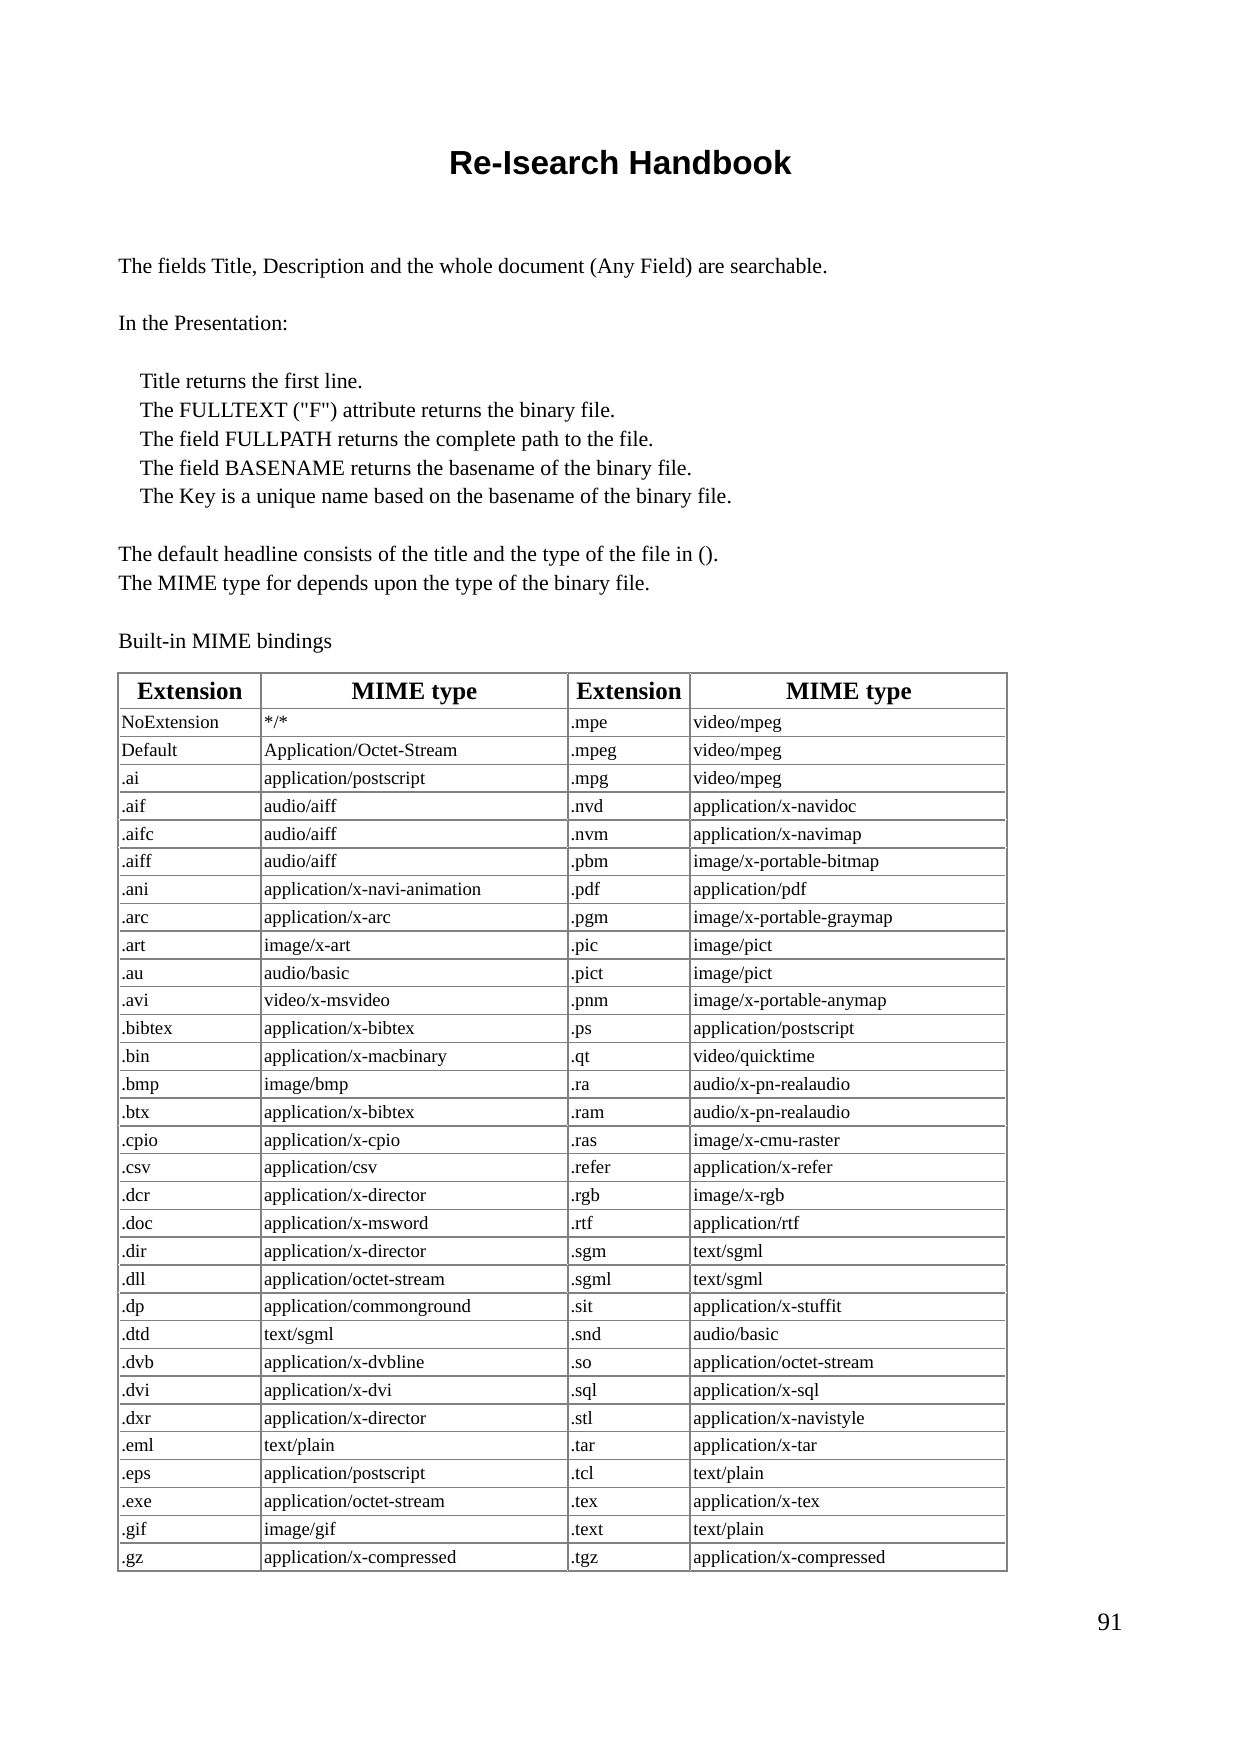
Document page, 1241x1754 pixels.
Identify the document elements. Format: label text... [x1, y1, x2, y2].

table_cell image/x-cmu-raster [691, 1125, 1006, 1153]
table_cell application/csv [262, 1154, 567, 1181]
table_cell .pgm [569, 904, 689, 930]
table_cell .refer [569, 1154, 689, 1181]
table_cell audio/x-pn-realaudio [691, 1070, 1006, 1097]
table_cell .so [569, 1349, 689, 1375]
table_cell application/x-dvi [262, 1377, 567, 1403]
table_cell .csv [119, 1153, 260, 1181]
table_cell .aifc [119, 819, 260, 847]
table_cell .sgm [569, 1238, 689, 1264]
table_cell application/octet-stream [262, 1488, 567, 1514]
table_cell application/octet-stream [691, 1348, 1006, 1375]
table_cell .dvb [119, 1348, 260, 1375]
table_cell .tcl [569, 1460, 689, 1487]
table_header Extension [569, 674, 689, 708]
table_cell .au [119, 958, 260, 986]
table_cell application/x-refer [691, 1153, 1006, 1181]
table_cell .avi [119, 986, 260, 1014]
table_cell application/x-arc [262, 904, 567, 930]
text The MIME type for depends upon the type of the binary file. [118, 570, 1122, 595]
table_cell .ps [569, 1015, 689, 1042]
table_header Extension [119, 674, 260, 708]
table_cell .bibtex [119, 1014, 260, 1042]
table_cell .mpe [569, 709, 689, 736]
table_cell .aiff [119, 847, 260, 875]
table_cell .sgml [569, 1266, 689, 1292]
table_cell .nvd [569, 793, 689, 819]
table_cell */* [262, 709, 567, 736]
table_cell audio/x-pn-realaudio [691, 1097, 1006, 1125]
table_cell application/x-dvbline [262, 1349, 567, 1375]
table_cell video/quicktime [691, 1042, 1006, 1069]
table_cell application/x-director [262, 1405, 567, 1431]
table_cell image/x-art [262, 932, 567, 958]
table_cell .ras [569, 1127, 689, 1153]
table_cell application/commonground [262, 1294, 567, 1320]
table_cell application/postscript [262, 765, 567, 791]
table_cell .gif [119, 1515, 260, 1542]
table_cell .text [569, 1516, 689, 1542]
table_cell audio/basic [691, 1320, 1006, 1348]
table_cell text/sgml [262, 1321, 567, 1348]
table_cell .pic [569, 932, 689, 958]
table_cell application/x-bibtex [262, 1099, 567, 1125]
table_cell application/x-director [262, 1238, 567, 1264]
table_cell .ani [119, 875, 260, 903]
table_cell .stl [569, 1405, 689, 1431]
table_cell .dvi [119, 1375, 260, 1403]
table_cell image/x-portable-bitmap [691, 847, 1006, 875]
table_cell audio/aiff [262, 849, 567, 875]
table_cell application/postscript [262, 1460, 567, 1487]
table_cell video/mpeg [691, 764, 1006, 791]
table_cell .tgz [569, 1544, 689, 1570]
table_header MIME type [262, 674, 567, 708]
table_cell image/pict [691, 930, 1006, 958]
table_cell text/plain [691, 1459, 1006, 1487]
text The default headline consists of the title and the type of the file in (). [118, 541, 1122, 566]
table_cell application/x-navidoc [691, 791, 1006, 819]
table_cell audio/aiff [262, 793, 567, 819]
table_cell audio/aiff [262, 821, 567, 847]
text Title returns the first line. [118, 368, 1122, 393]
table_cell video/mpeg [691, 708, 1006, 736]
table_cell .pict [569, 960, 689, 986]
table_cell application/x-stuffit [691, 1292, 1006, 1320]
table_cell audio/basic [262, 960, 567, 986]
table_cell Default [119, 736, 260, 763]
table_header MIME type [691, 674, 1006, 708]
table_cell .rgb [569, 1182, 689, 1208]
table_cell .sql [569, 1377, 689, 1403]
text The FULLTEXT ("F") attribute returns the binary file. [118, 397, 1122, 422]
table_cell .rtf [569, 1210, 689, 1236]
table_cell .pnm [569, 987, 689, 1014]
table_cell .snd [569, 1321, 689, 1348]
table_cell .nvm [569, 821, 689, 847]
table_cell text/sgml [691, 1264, 1006, 1292]
table_cell .tar [569, 1432, 689, 1459]
table_cell text/sgml [691, 1236, 1006, 1264]
table_cell .sit [569, 1294, 689, 1320]
table_cell .dxr [119, 1403, 260, 1431]
table_cell application/x-bibtex [262, 1015, 567, 1042]
text The field BASENAME returns the basename of the binary file. [118, 454, 1122, 480]
text The fields Title, Description and the whole document (Any Field) are searchable. [118, 253, 1122, 278]
table_cell .ra [569, 1071, 689, 1097]
table_cell .aif [119, 791, 260, 819]
text Built-in MIME bindings [118, 628, 1122, 653]
table_cell .dp [119, 1292, 260, 1320]
table_cell .ai [119, 764, 260, 791]
table_cell video/x-msvideo [262, 987, 567, 1014]
table_cell .bmp [119, 1070, 260, 1097]
table_cell application/x-tex [691, 1487, 1006, 1514]
table_cell .dtd [119, 1320, 260, 1348]
table_cell .art [119, 930, 260, 958]
table_cell video/mpeg [691, 736, 1006, 763]
table_cell text/plain [262, 1432, 567, 1459]
table_cell .pdf [569, 876, 689, 903]
text The Key is a unique name based on the basename of the binary file. [118, 483, 1122, 509]
table_cell image/gif [262, 1516, 567, 1542]
table_cell application/postscript [691, 1014, 1006, 1042]
table_cell .dir [119, 1236, 260, 1264]
table_cell .cpio [119, 1125, 260, 1153]
table_cell application/x-sql [691, 1375, 1006, 1403]
table_cell image/pict [691, 958, 1006, 986]
table_cell .qt [569, 1043, 689, 1069]
table_cell .btx [119, 1097, 260, 1125]
table_cell .gz [119, 1542, 260, 1570]
table_cell application/x-msword [262, 1210, 567, 1236]
table_cell .eps [119, 1459, 260, 1487]
table_cell .dcr [119, 1181, 260, 1208]
table_cell NoExtension [119, 708, 260, 736]
table_cell application/x-cpio [262, 1127, 567, 1153]
table_cell application/octet-stream [262, 1266, 567, 1292]
table_cell image/x-portable-graymap [691, 903, 1006, 930]
table_cell text/plain [691, 1515, 1006, 1542]
table_cell .bin [119, 1042, 260, 1069]
table_cell application/x-compressed [262, 1544, 567, 1570]
table_cell .arc [119, 903, 260, 930]
table_cell .tex [569, 1488, 689, 1514]
table_cell image/bmp [262, 1071, 567, 1097]
table_cell application/rtf [691, 1209, 1006, 1236]
table_cell .ram [569, 1099, 689, 1125]
table_cell .mpeg [569, 737, 689, 763]
text In the Presentation: [118, 310, 1122, 335]
table_cell Application/Octet-Stream [262, 737, 567, 763]
table_cell application/x-macbinary [262, 1043, 567, 1069]
text The field FULLPATH returns the complete path to the file. [118, 426, 1122, 451]
table_cell application/x-director [262, 1182, 567, 1208]
table_cell .exe [119, 1487, 260, 1514]
table_cell image/x-portable-anymap [691, 986, 1006, 1014]
table_cell .pbm [569, 849, 689, 875]
table_cell .dll [119, 1264, 260, 1292]
table_cell .doc [119, 1209, 260, 1236]
table_cell application/x-tar [691, 1431, 1006, 1459]
table_cell application/x-compressed [691, 1542, 1006, 1570]
table_cell .mpg [569, 765, 689, 791]
table_cell application/x-navistyle [691, 1403, 1006, 1431]
table_cell .eml [119, 1431, 260, 1459]
table_cell image/x-rgb [691, 1181, 1006, 1208]
table_cell application/x-navimap [691, 819, 1006, 847]
table_cell application/pdf [691, 875, 1006, 903]
table_cell application/x-navi-animation [262, 876, 567, 903]
